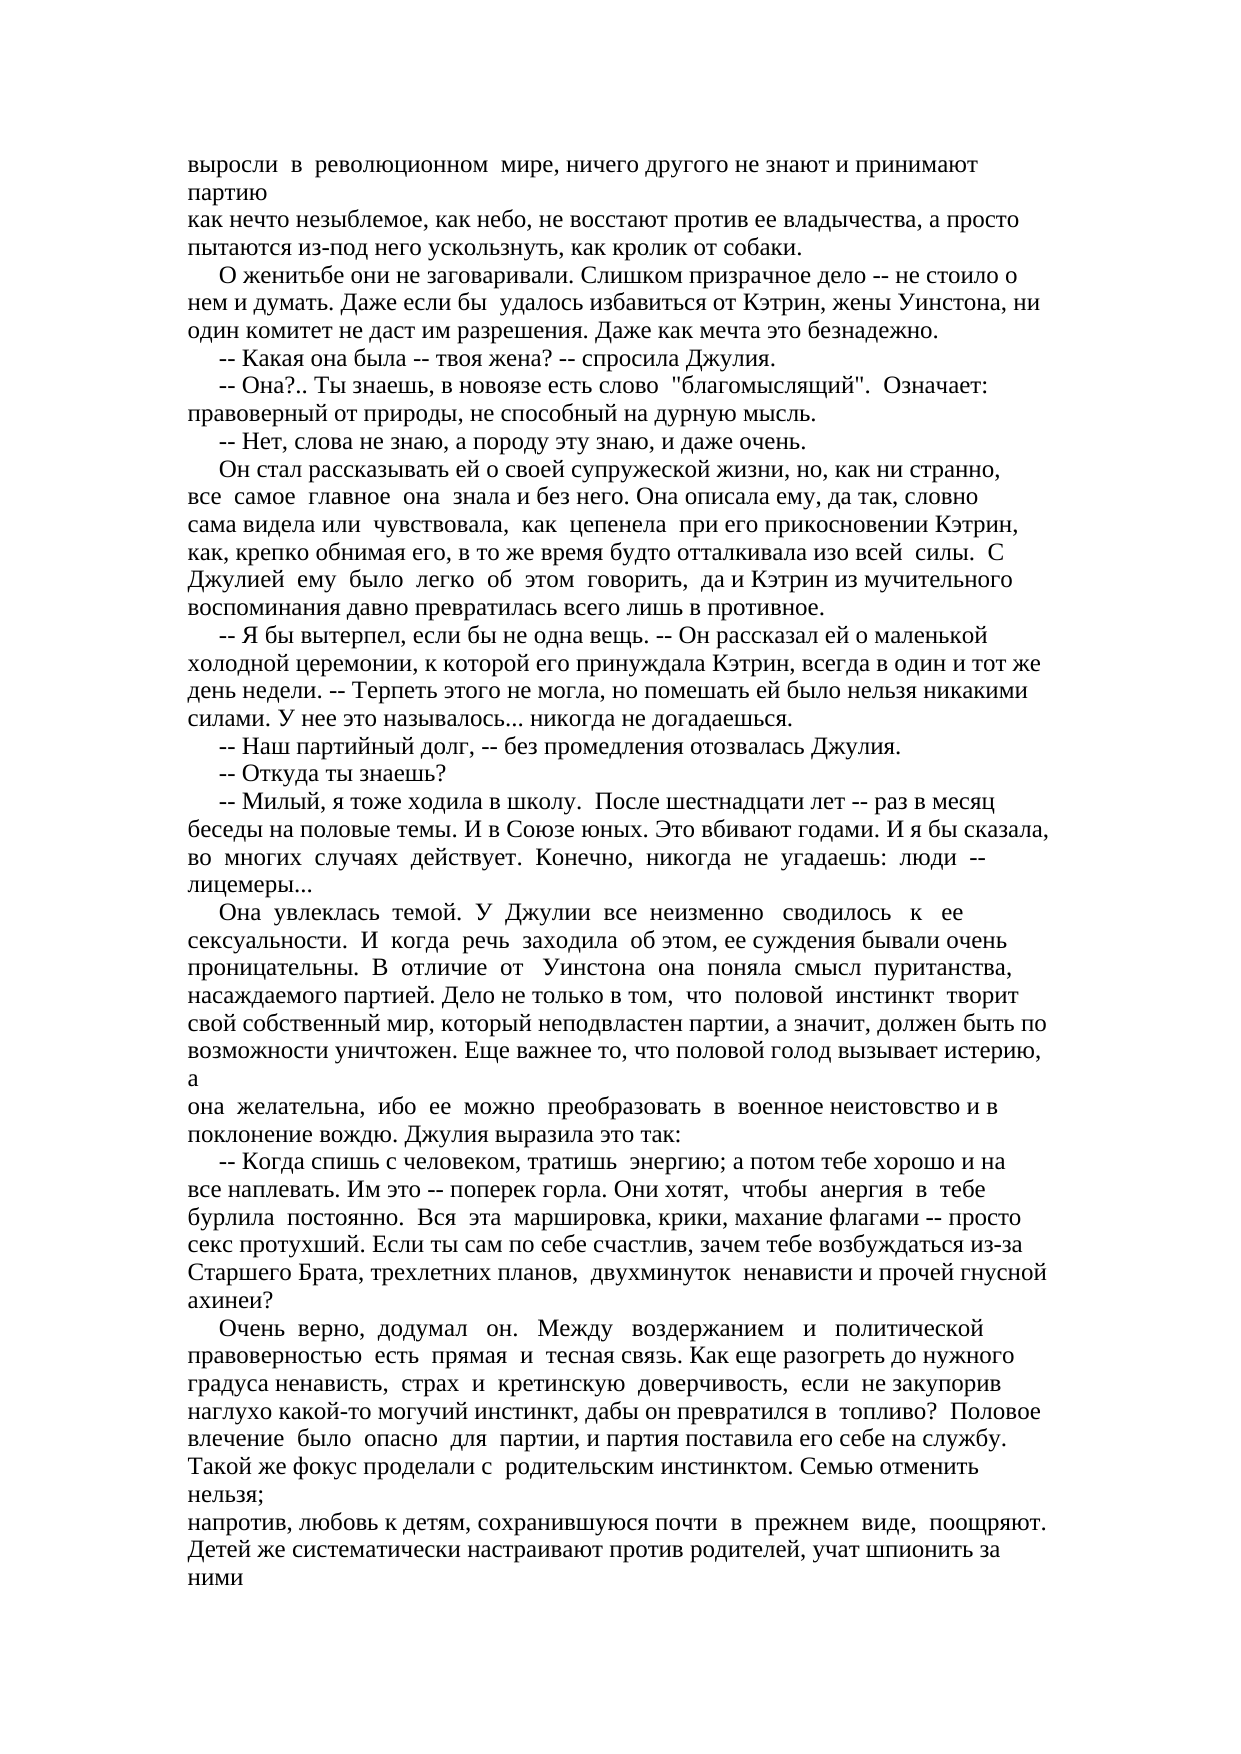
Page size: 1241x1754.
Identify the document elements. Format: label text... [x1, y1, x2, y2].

text -- Нет, слова не знаю, а породу эту знаю, и даже очень. [187, 427, 1053, 455]
text сама видела или чувствовала, как цепенела при его прикосновении Кэтрин, [187, 510, 1053, 538]
text -- Она?.. Ты знаешь, в новоязе есть слово "благомыслящий". Означает: [187, 372, 1053, 399]
text -- Я бы вытерпел, если бы не одна вещь. -- Он рассказал ей о маленькой [187, 621, 1053, 649]
text правоверностью есть прямая и тесная связь. Как еще разогреть до нужного [187, 1341, 1053, 1369]
text градуса ненависть, страх и кретинскую доверчивость, если не закупорив [187, 1369, 1053, 1397]
text силами. У нее это называлось... никогда не догадаешься. [187, 704, 1053, 732]
text -- Какая она была -- твоя жена? -- спросила Джулия. [187, 344, 1053, 372]
text свой собственный мир, который неподвластен партии, а значит, должен быть по [187, 1009, 1053, 1037]
text влечение было опасно для партии, и партия поставила его себе на службу. [187, 1424, 1053, 1452]
text напротив, любовь к детям, сохранившуюся почти в прежнем виде, поощряют. [187, 1508, 1053, 1535]
text Такой же фокус проделали с родительским инстинктом. Семью отменить нельзя; [187, 1452, 1053, 1508]
text холодной церемонии, к которой его принуждала Кэтрин, всегда в один и тот же [187, 649, 1053, 676]
text Старшего Брата, трехлетних планов, двухминуток ненависти и прочей гнусной [187, 1258, 1053, 1286]
text все самое главное она знала и без него. Она описала ему, да так, словно [187, 482, 1053, 510]
text -- Милый, я тоже ходила в школу. После шестнадцати лет -- раз в месяц [187, 787, 1053, 815]
text ахинеи? [187, 1286, 1053, 1314]
text бурлила постоянно. Вся эта маршировка, крики, махание флагами -- просто [187, 1203, 1053, 1231]
text пытаются из-под него ускользнуть, как кролик от собаки. [187, 233, 1053, 261]
text правоверный от природы, не способный на дурную мысль. [187, 399, 1053, 427]
text как нечто незыблемое, как небо, не восстают против ее владычества, а просто [187, 205, 1053, 233]
text насаждаемого партией. Дело не только в том, что половой инстинкт творит [187, 981, 1053, 1009]
text Очень верно, додумал он. Между воздержанием и политической [187, 1314, 1053, 1341]
text воспоминания давно превратилась всего лишь в противное. [187, 593, 1053, 621]
text возможности уничтожен. Еще важнее то, что половой голод вызывает истерию, а [187, 1037, 1053, 1092]
text -- Откуда ты знаешь? [187, 759, 1053, 787]
text Джулией ему было легко об этом говорить, да и Кэтрин из мучительного [187, 566, 1053, 593]
text секс протухший. Если ты сам по себе счастлив, зачем тебе возбуждаться из-за [187, 1231, 1053, 1258]
text все наплевать. Им это -- поперек горла. Они хотят, чтобы анергия в тебе [187, 1175, 1053, 1203]
text лицемеры... [187, 870, 1053, 898]
text во многих случаях действует. Конечно, никогда не угадаешь: люди -- [187, 843, 1053, 870]
text сексуальности. И когда речь заходила об этом, ее суждения бывали очень [187, 926, 1053, 953]
text наглухо какой-то могучий инстинкт, дабы он превратился в топливо? Половое [187, 1397, 1053, 1424]
text день недели. -- Терпеть этого не могла, но помешать ей было нельзя никакими [187, 676, 1053, 704]
text нем и думать. Даже если бы удалось избавиться от Кэтрин, жены Уинстона, ни [187, 288, 1053, 316]
text Она увлеклась темой. У Джулии все неизменно сводилось к ее [187, 898, 1053, 926]
text О женитьбе они не заговаривали. Слишком призрачное дело -- не стоило о [187, 261, 1053, 288]
text -- Когда спишь с человеком, тратишь энергию; а потом тебе хорошо и на [187, 1147, 1053, 1175]
text беседы на половые темы. И в Союзе юных. Это вбивают годами. И я бы сказала, [187, 815, 1053, 843]
text Детей же систематически настраивают против родителей, учат шпионить за ними [187, 1535, 1053, 1591]
text выросли в революционном мире, ничего другого не знают и принимают партию [187, 150, 1053, 205]
text Он стал рассказывать ей о своей супружеской жизни, но, как ни странно, [187, 455, 1053, 482]
text один комитет не даст им разрешения. Даже как мечта это безнадежно. [187, 316, 1053, 344]
text проницательны. В отличие от Уинстона она поняла смысл пуританства, [187, 953, 1053, 981]
text она желательна, ибо ее можно преобразовать в военное неистовство и в [187, 1092, 1053, 1120]
text -- Наш партийный долг, -- без промедления отозвалась Джулия. [187, 732, 1053, 759]
text как, крепко обнимая его, в то же время будто отталкивала изо всей силы. С [187, 538, 1053, 566]
text поклонение вождю. Джулия выразила это так: [187, 1120, 1053, 1147]
